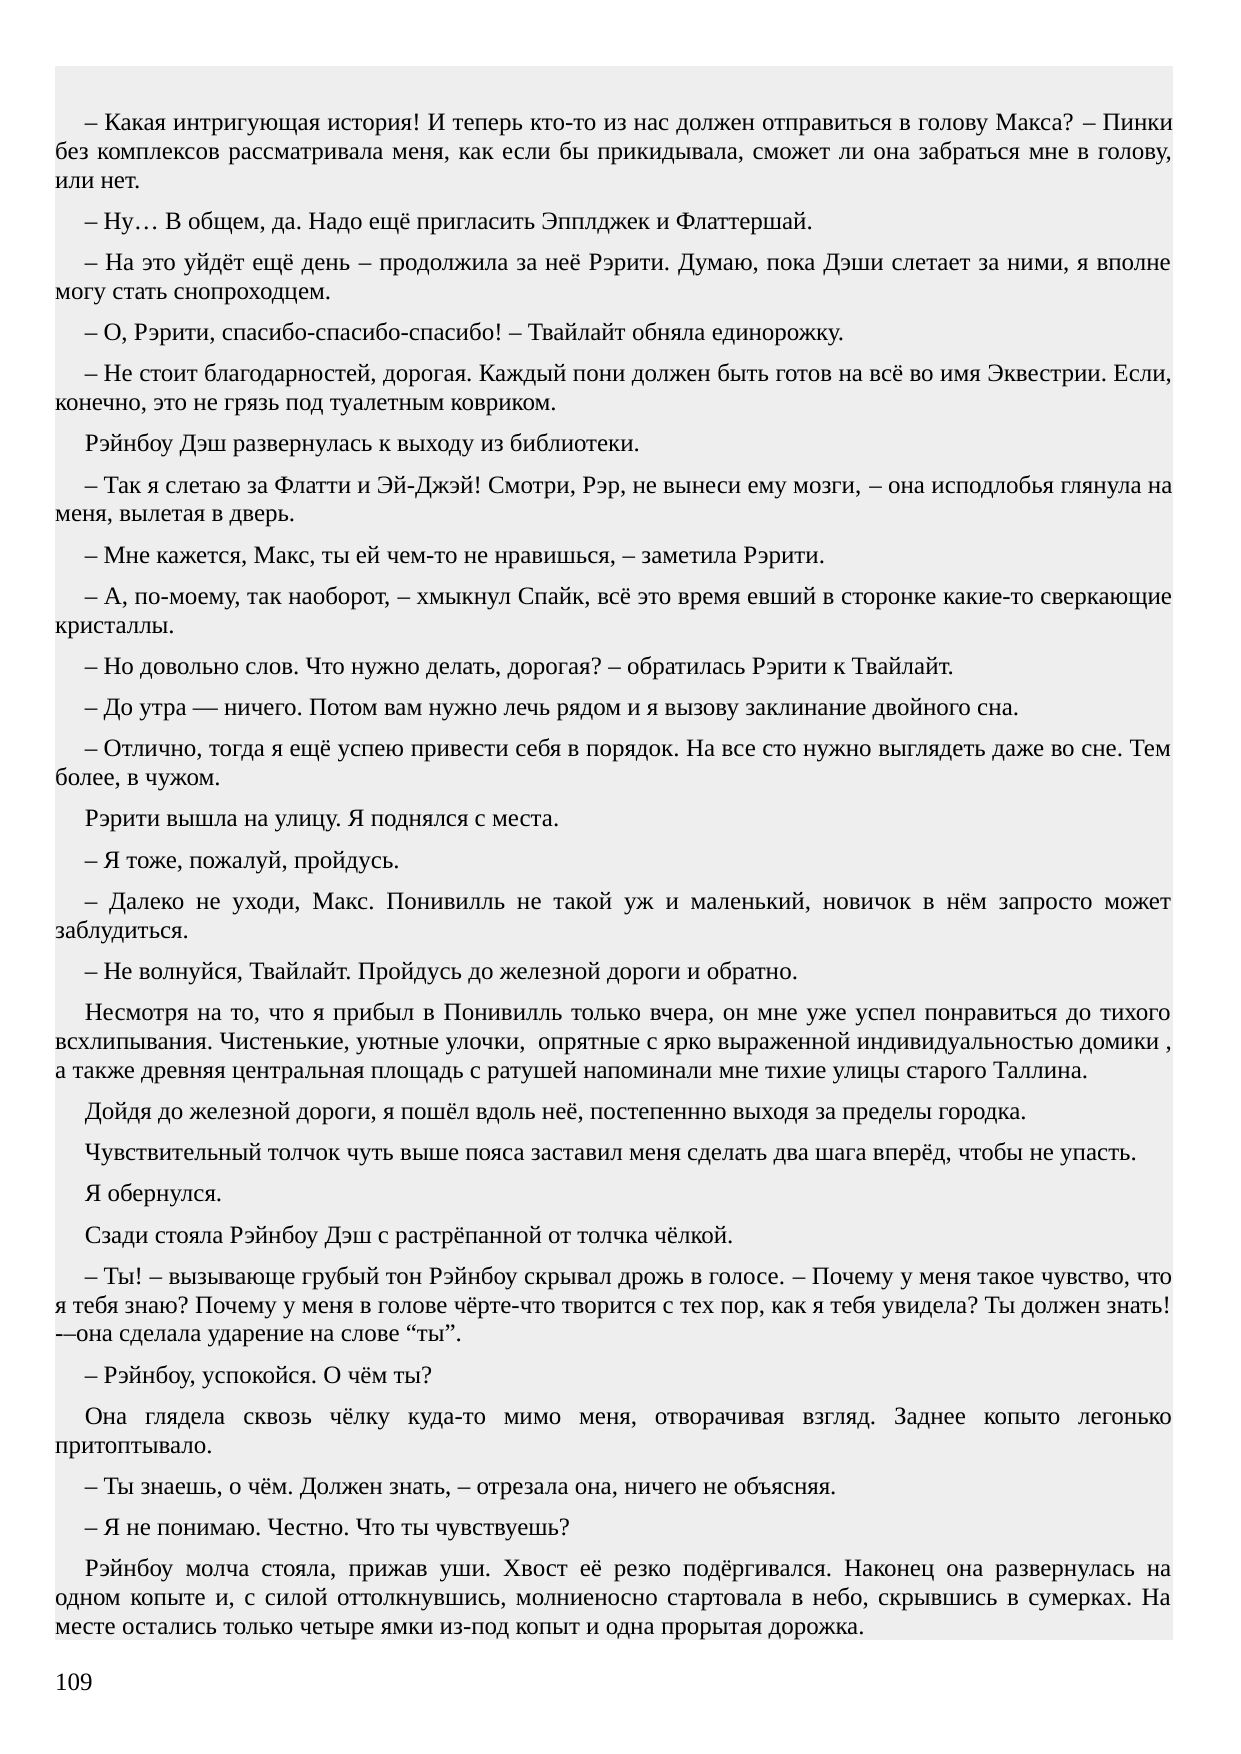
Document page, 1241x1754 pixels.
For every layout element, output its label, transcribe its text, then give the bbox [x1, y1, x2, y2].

text – До утра — ничего. Потом вам нужно лечь рядом и я вызову заклинание двойного сна. [55, 692, 1173, 721]
text – Я тоже, пожалуй, пройдусь. [55, 845, 1173, 873]
text – О, Рэрити, спасибо-спасибо-спасибо! – Твайлайт обняла единорожку. [55, 317, 1173, 346]
text Рэйнбоу молча стояла, прижав уши. Хвост её резко подёргивался. Наконец она развернулась на одном копыте и, с силой оттолкнувшись, молниеносно стартовала в небо, скрывшись в сумерках. На месте остались только четыре ямки из-под копыт и одна прорытая дорожка. [55, 1553, 1173, 1640]
text – Мне кажется, Макс, ты ей чем-то не нравишься, – заметила Рэрити. [55, 540, 1173, 568]
text – Так я слетаю за Флатти и Эй-Джэй! Смотри, Рэр, не вынеси ему мозги, – она исподлобья глянула на меня, вылетая в дверь. [55, 470, 1173, 527]
text – Ты! – вызывающе грубый тон Рэйнбоу скрывал дрожь в голосе. – Почему у меня такое чувство, что я тебя знаю? Почему у меня в голове чёрте-что творится с тех пор, как я тебя увидела? Ты должен знать! -–она сделала ударение на слове “ты”. [55, 1261, 1173, 1347]
text – А, по-моему, так наоборот, – хмыкнул Спайк, всё это время евший в сторонке какие-то сверкающие кристаллы. [55, 581, 1173, 638]
text Чувствительный толчок чуть выше пояса заставил меня сделать два шага вперёд, чтобы не упасть. [55, 1137, 1173, 1166]
text – Я не понимаю. Честно. Что ты чувствуешь? [55, 1512, 1173, 1541]
text Я обернулся. [55, 1178, 1173, 1207]
text – Не волнуйся, Твайлайт. Пройдусь до железной дороги и обратно. [55, 956, 1173, 985]
text – Рэйнбоу, успокойся. О чём ты? [55, 1360, 1173, 1388]
text – Далеко не уходи, Макс. Понивилль не такой уж и маленький, новичок в нём запросто может заблудиться. [55, 886, 1173, 943]
text Сзади стояла Рэйнбоу Дэш с растрёпанной от толчка чёлкой. [55, 1220, 1173, 1248]
text – Отлично, тогда я ещё успею привести себя в порядок. На все сто нужно выглядеть даже во сне. Тем более, в чужом. [55, 733, 1173, 791]
text – Ты знаешь, о чём. Должен знать, – отрезала она, ничего не объясняя. [55, 1471, 1173, 1500]
text – Какая интригующая история! И теперь кто-то из нас должен отправиться в голову Макса? – Пинки без комплексов рассматривала меня, как если бы прикидывала, сможет ли она забраться мне в голову, или нет. [55, 107, 1173, 193]
text – Но довольно слов. Что нужно делать, дорогая? – обратилась Рэрити к Твайлайт. [55, 651, 1173, 680]
text – Ну… В общем, да. Надо ещё пригласить Эпплджек и Флаттершай. [55, 206, 1173, 235]
text Рэйнбоу Дэш развернулась к выходу из библиотеки. [55, 428, 1173, 457]
text Она глядела сквозь чёлку куда-то мимо меня, отворачивая взгляд. Заднее копыто легонько притоптывало. [55, 1401, 1173, 1458]
text – Не стоит благодарностей, дорогая. Каждый пони должен быть готов на всё во имя Эквестрии. Если, конечно, это не грязь под туалетным ковриком. [55, 358, 1173, 416]
text – На это уйдёт ещё день – продолжила за неё Рэрити. Думаю, пока Дэши слетает за ними, я вполне могу стать снопроходцем. [55, 247, 1173, 305]
text Несмотря на то, что я прибыл в Понивилль только вчера, он мне уже успел понравиться до тихого всхлипывания. Чистенькие, уютные улочки, опрятные с ярко выраженной индивидуальностью домики , а также древняя центральная площадь с ратушей напоминали мне тихие улицы старого Таллина. [55, 997, 1173, 1083]
text Рэрити вышла на улицу. Я поднялся с места. [55, 803, 1173, 832]
text Дойдя до железной дороги, я пошёл вдоль неё, постепеннно выходя за пределы городка. [55, 1096, 1173, 1125]
